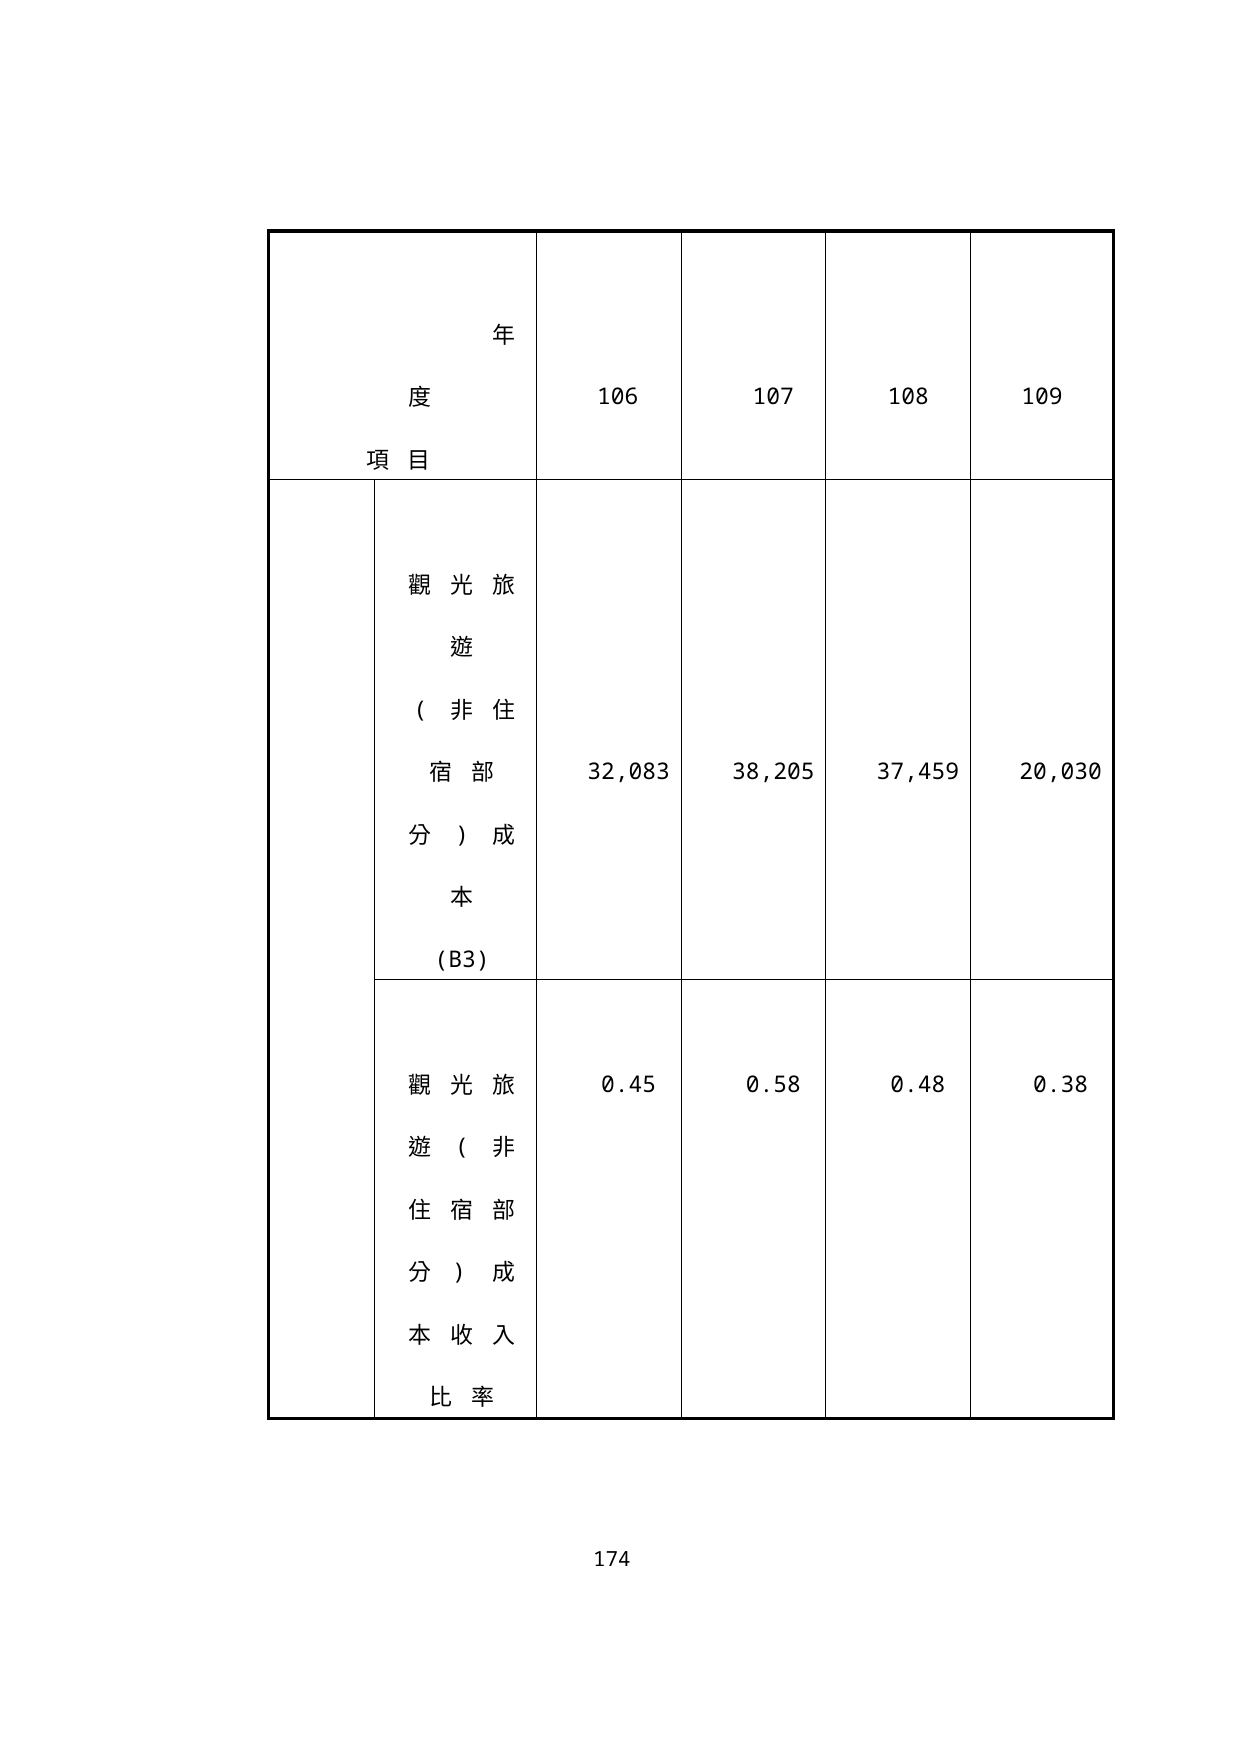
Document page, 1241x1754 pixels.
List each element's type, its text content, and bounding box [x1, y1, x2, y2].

table_cell 32,083 [537, 480, 681, 979]
table_cell [270, 480, 374, 1417]
table_cell 觀光旅遊(非住宿部分) 成本收入比率 [375, 980, 536, 1417]
table_header 108 [826, 233, 970, 479]
table_cell 20,030 [971, 480, 1112, 979]
table_cell 0.48 [826, 980, 970, 1417]
table_header 106 [537, 233, 681, 479]
table_header 107 [682, 233, 825, 479]
table_cell 0.38 [971, 980, 1112, 1417]
table_header 109 [971, 233, 1112, 479]
table_cell 0.58 [682, 980, 825, 1417]
table_cell 37,459 [826, 480, 970, 979]
table_header 年度 項目 [270, 233, 536, 479]
table_cell 觀光旅遊 (非住宿部分)成本 (B3) [375, 480, 536, 979]
table_cell 0.45 [537, 980, 681, 1417]
table_cell 38,205 [682, 480, 825, 979]
